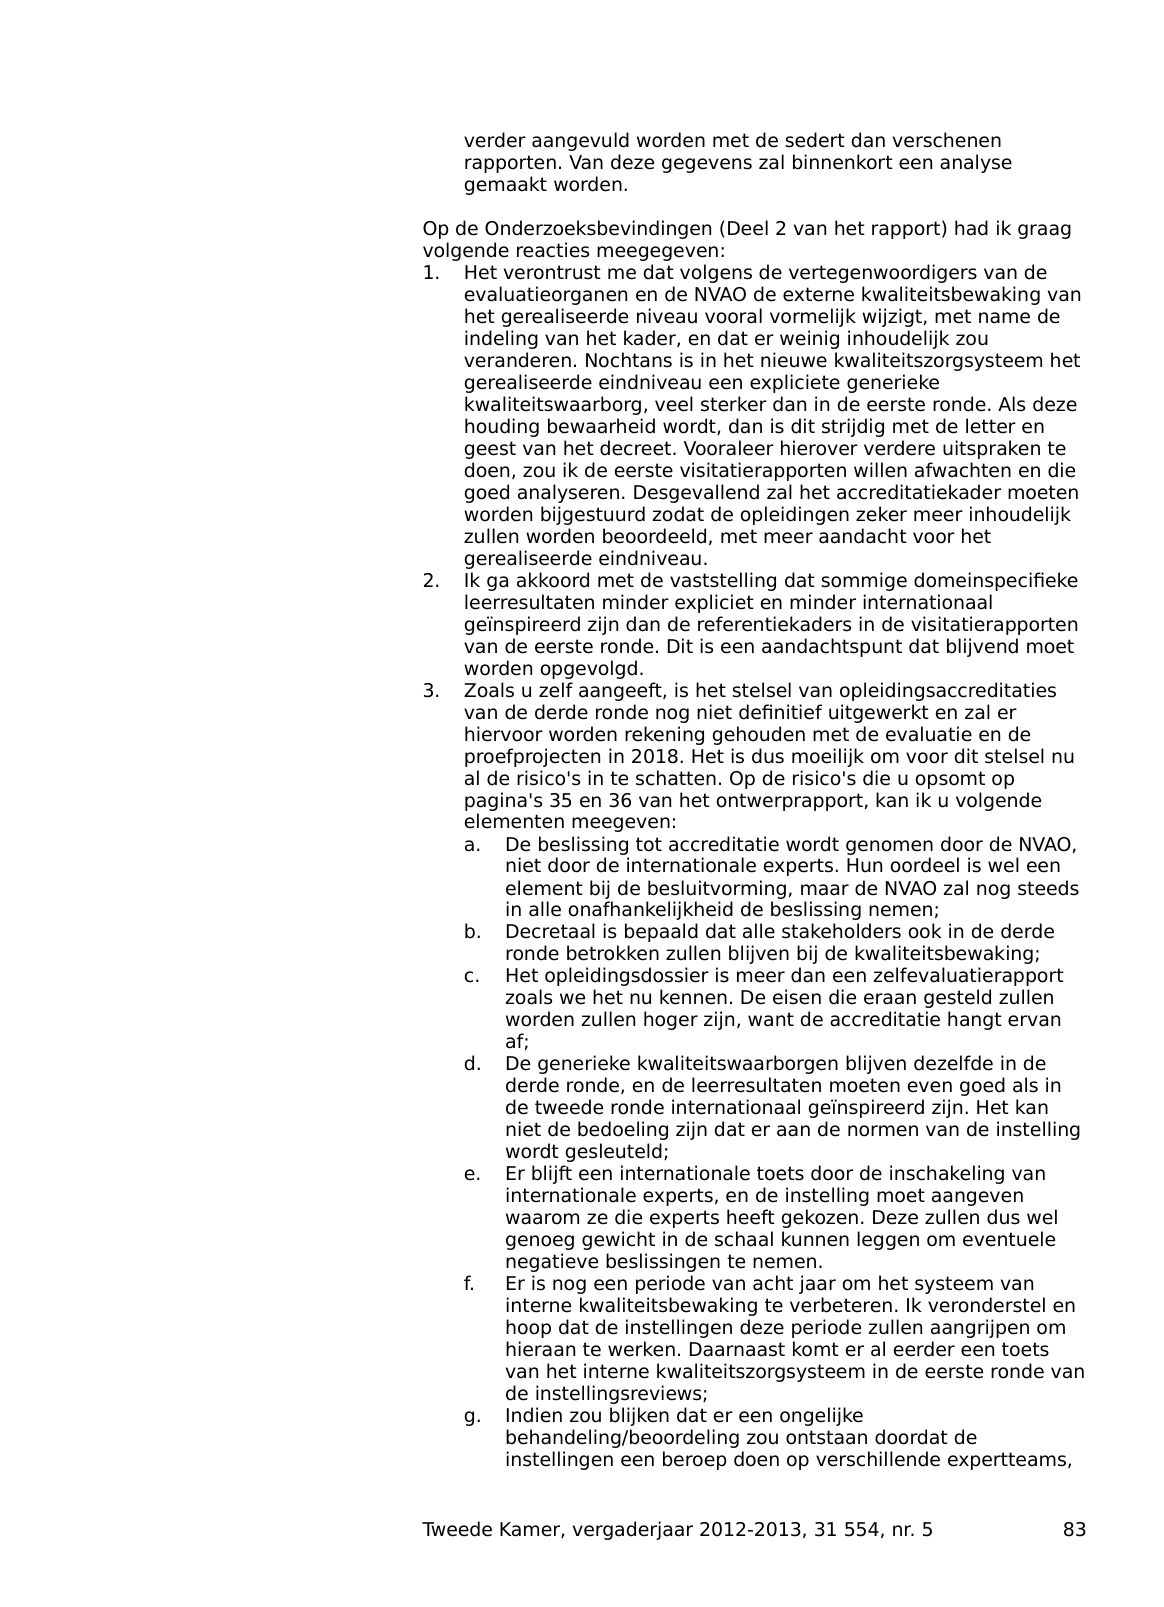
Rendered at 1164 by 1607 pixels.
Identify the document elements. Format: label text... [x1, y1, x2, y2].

text b. Decretaal is bepaald dat alle stakeholders ook in de derde ronde betrokken zullen blijven bij de kwaliteitsbewaking; [464, 921, 1087, 965]
text g. Indien zou blijken dat er een ongelijke behandeling/beoordeling zou ontstaan doordat de instellingen een beroep doen op verschillende expertteams, [464, 1405, 1087, 1471]
text Op de Onderzoeksbevindingen (Deel 2 van het rapport) had ik graag volgende reacties meegegeven: [422, 218, 1087, 262]
text e. Er blijft een internationale toets door de inschakeling van internationale experts, en de instelling moet aangeven waarom ze die experts heeft gekozen. Deze zullen dus wel genoeg gewicht in de schaal kunnen leggen om eventuele negatieve beslissingen te nemen. [464, 1163, 1087, 1273]
text a. De beslissing tot accreditatie wordt genomen door de NVAO, niet door de internationale experts. Hun oordeel is wel een element bij de besluitvorming, maar de NVAO zal nog steeds in alle onafhankelijkheid de beslissing nemen; [464, 833, 1087, 921]
text 2. Ik ga akkoord met de vaststelling dat sommige domeinspecifieke leerresultaten minder expliciet en minder internationaal geïnspireerd zijn dan de referentiekaders in de visitatierapporten van de eerste ronde. Dit is een aandachtspunt dat blijvend moet worden opgevolgd. [422, 570, 1087, 679]
text c. Het opleidingsdossier is meer dan een zelfevaluatierapport zoals we het nu kennen. De eisen die eraan gesteld zullen worden zullen hoger zijn, want de accreditatie hangt ervan af; [464, 965, 1087, 1053]
text verder aangevuld worden met de sedert dan verschenen rapporten. Van deze gegevens zal binnenkort een analyse gemaakt worden. [422, 130, 1087, 196]
text 3. Zoals u zelf aangeeft, is het stelsel van opleidingsaccreditaties van de derde ronde nog niet definitief uitgewerkt en zal er hiervoor worden rekening gehouden met de evaluatie en de proefprojecten in 2018. Het is dus moeilijk om voor dit stelsel nu al de risico's in te schatten. Op de risico's die u opsomt op pagina's 35 en 36 van het ontwerprapport, kan ik u volgende elementen meegeven: [422, 679, 1087, 833]
text 1. Het verontrust me dat volgens de vertegenwoordigers van de evaluatieorganen en de NVAO de externe kwaliteitsbewaking van het gerealiseerde niveau vooral vormelijk wijzigt, met name de indeling van het kader, en dat er weinig inhoudelijk zou veranderen. Nochtans is in het nieuwe kwaliteitszorgsysteem het gerealiseerde eindniveau een expliciete generieke kwaliteitswaarborg, veel sterker dan in de eerste ronde. Als deze houding bewaarheid wordt, dan is dit strijdig met de letter en geest van het decreet. Vooraleer hierover verdere uitspraken te doen, zou ik de eerste visitatierapporten willen afwachten en die goed analyseren. Desgevallend zal het accreditatiekader moeten worden bijgestuurd zodat de opleidingen zeker meer inhoudelijk zullen worden beoordeeld, met meer aandacht voor het gerealiseerde eindniveau. [422, 262, 1087, 570]
text d. De generieke kwaliteitswaarborgen blijven dezelfde in de derde ronde, en de leerresultaten moeten even goed als in de tweede ronde internationaal geïnspireerd zijn. Het kan niet de bedoeling zijn dat er aan de normen van de instelling wordt gesleuteld; [464, 1053, 1087, 1163]
text f. Er is nog een periode van acht jaar om het systeem van interne kwaliteitsbewaking te verbeteren. Ik veronderstel en hoop dat de instellingen deze periode zullen aangrijpen om hieraan te werken. Daarnaast komt er al eerder een toets van het interne kwaliteitszorgsysteem in de eerste ronde van de instellingsreviews; [464, 1273, 1087, 1405]
